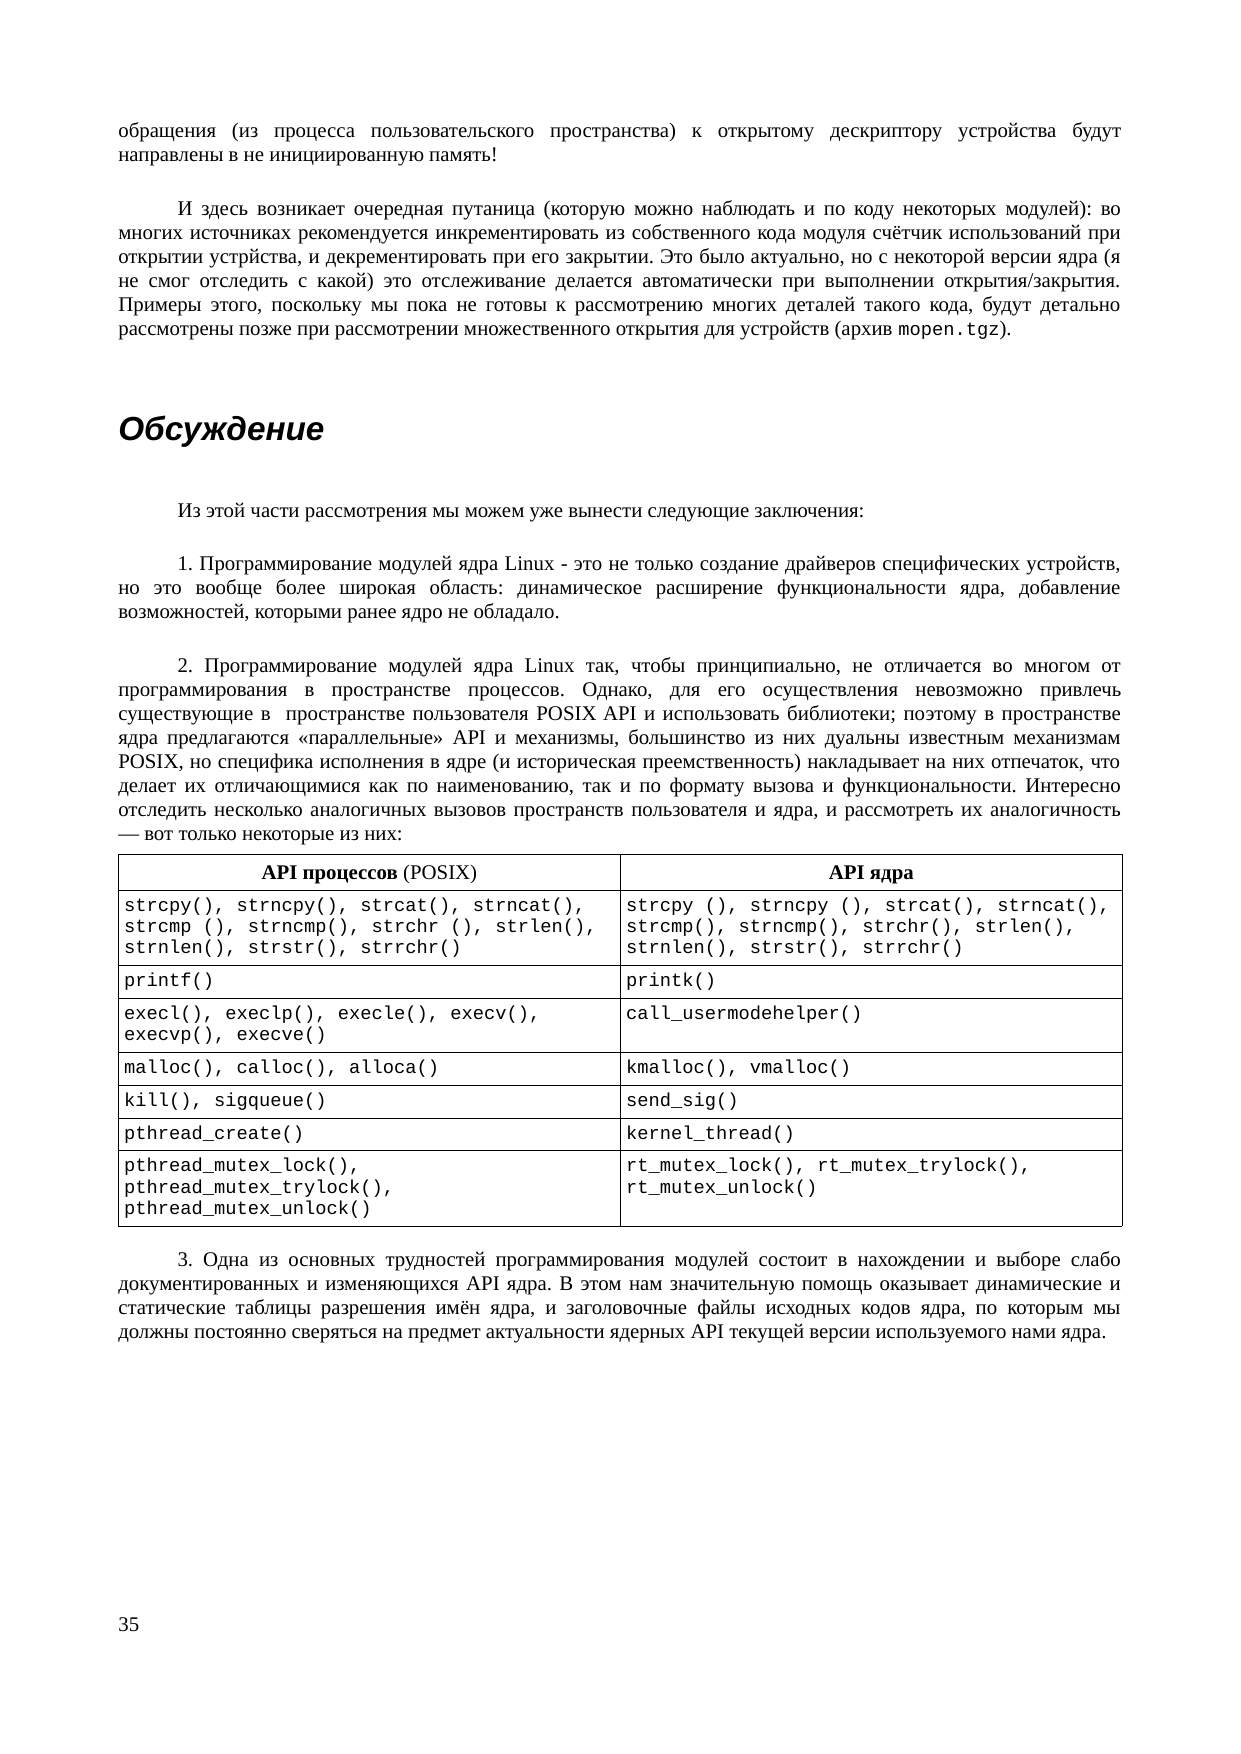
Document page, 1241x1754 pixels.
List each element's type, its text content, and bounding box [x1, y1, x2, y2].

table_cell kernel_thread() [621, 1119, 1122, 1150]
text обращения (из процесса пользовательского пространства) к открытому дескриптору устройства будут направлены в не инициированную память! [118, 118, 1122, 166]
table_header API ядра [621, 855, 1122, 890]
table_cell strcpy (), strncpy (), strcat(), strncat(), strcmp(), strncmp(), strchr(), strlen(), strnlen(), strstr(), strrchr() [621, 891, 1122, 965]
text 2. Программирование модулей ядра Linux так, чтобы принципиально, не отличается во многом от программирования в пространстве процессов. Однако, для его осуществления невозможно привлечь существующие в пространстве пользователя POSIX API и использовать библиотеки; поэтому в пространстве ядра предлагаются «параллельные» API и механизмы, большинство из них дуальны известным механизмам POSIX, но специфика исполнения в ядре (и историческая преемственность) накладывает на них отпечаток, что делает их отличающимися как по наименованию, так и по формату вызова и функциональности. Интересно отследить несколько аналогичных вызовов пространств пользователя и ядра, и рассмотреть их аналогичность — вот только некоторые из них: [118, 653, 1122, 845]
table_cell rt_mutex_lock(), rt_mutex_trylock(), rt_mutex_unlock() [621, 1151, 1122, 1226]
table_header API процессов (POSIX) [119, 855, 620, 890]
table_cell execl(), execlp(), execle(), execv(), execvp(), execve() [119, 999, 620, 1052]
table_cell pthread_mutex_lock(), pthread_mutex_trylock(), pthread_mutex_unlock() [119, 1151, 620, 1226]
text 3. Одна из основных трудностей программирования модулей состоит в нахождении и выборе слабо документированных и изменяющихся API ядра. В этом нам значительную помощь оказывает динамические и статические таблицы разрешения имён ядра, и заголовочные файлы исходных кодов ядра, по которым мы должны постоянно сверяться на предмет актуальности ядерных API текущей версии используемого нами ядра. [118, 1246, 1122, 1343]
table_cell printf() [119, 966, 620, 998]
table_cell strcpy(), strncpy(), strcat(), strncat(), strcmp (), strncmp(), strchr (), strlen(), strnlen(), strstr(), strrchr() [119, 891, 620, 965]
table_cell pthread_create() [119, 1119, 620, 1150]
text И здесь возникает очередная путаница (которую можно наблюдать и по коду некоторых модулей): во многих источниках рекомендуется инкрементировать из собственного кода модуля счётчик использований при открытии устрйства, и декрементировать при его закрытии. Это было актуально, но с некоторой версии ядра (я не смог отследить с какой) это отслеживание делается автоматически при выполнении открытия/закрытия. Примеры этого, поскольку мы пока не готовы к рассмотрению многих деталей такого кода, будут детально рассмотрены позже при рассмотрении множественного открытия для устройств (архив mopen.tgz). [118, 196, 1122, 341]
table_cell send_sig() [621, 1086, 1122, 1118]
table_cell kill(), sigqueue() [119, 1086, 620, 1118]
subtitle Обсуждение [118, 409, 1122, 447]
text 1. Программирование модулей ядра Linux - это не только создание драйверов специфических устройств, но это вообще более широкая область: динамическое расширение функциональности ядра, добавление возможностей, которыми ранее ядро не обладало. [118, 551, 1122, 623]
text Из этой части рассмотрения мы можем уже вынести следующие заключения: [118, 498, 1122, 522]
table_cell call_usermodehelper() [621, 999, 1122, 1052]
table_cell malloc(), calloc(), alloca() [119, 1053, 620, 1085]
table_cell printk() [621, 966, 1122, 998]
table_cell kmalloc(), vmalloc() [621, 1053, 1122, 1085]
